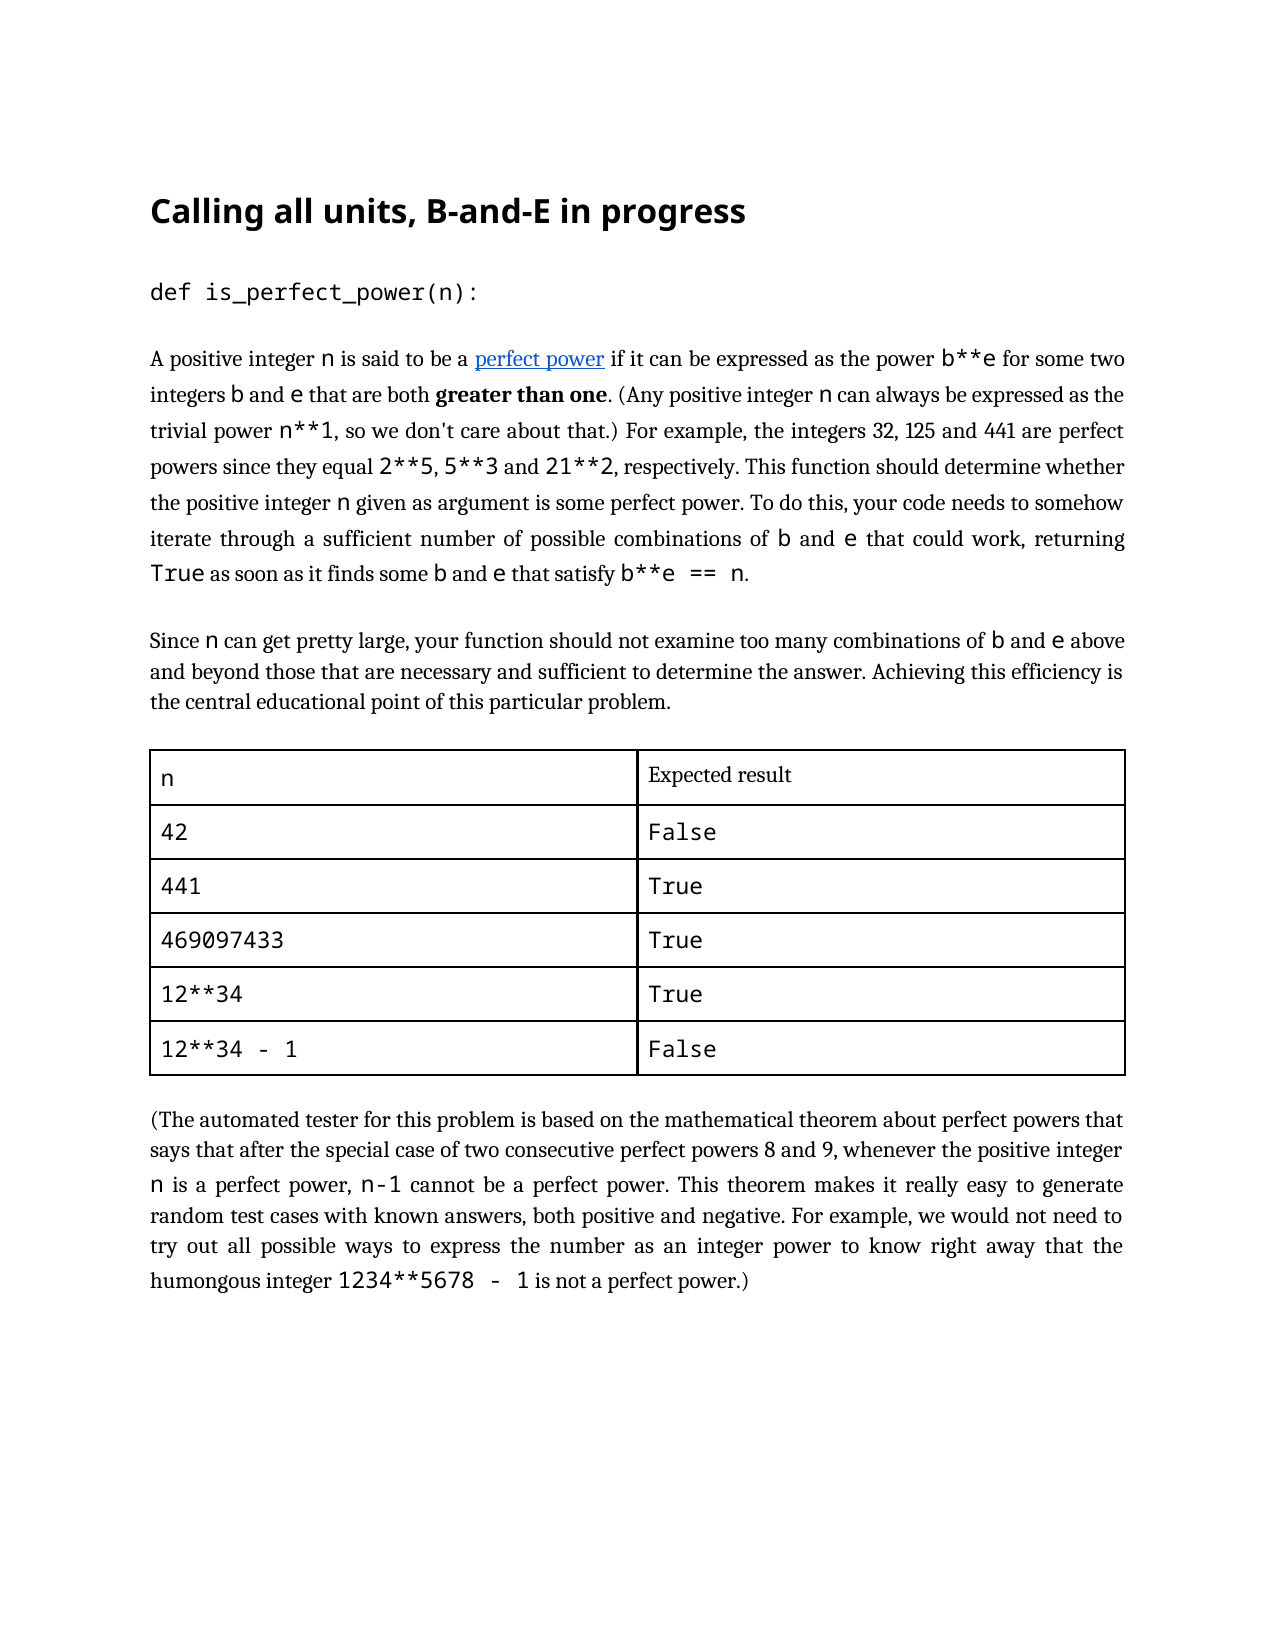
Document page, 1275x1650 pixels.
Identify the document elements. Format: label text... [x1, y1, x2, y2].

table_cell 12**34 [151, 968, 636, 1020]
table_header Expected result [639, 751, 1124, 803]
text (The automated tester for this problem is based on the mathematical theorem about perfect powers that says that after the special case of two consecutive perfect powers 8 and 9, whenever the positive integer n is a perfect power, n-1 cannot be a perfect power. This theorem makes it really easy to generate random test cases with known answers, both positive and negative. For example, we would not need to try out all possible ways to express the number as an integer power to know right away that the humongous integer 1234**5678 - 1 is not a perfect power.) [150, 1107, 1125, 1295]
text def is_perfect_power(n): [150, 276, 1125, 307]
table_header n [151, 751, 636, 803]
table_cell False [639, 1022, 1124, 1074]
text A positive integer n is said to be a perfect power if it can be expressed as the power b**e for some two integers b and e that are both greater than one. (Any positive integer n can always be expressed as the trivial power n**1, so we don't care about that.) For example, the integers 32, 125 and 441 are perfect powers since they equal 2**5, 5**3 and 21**2, respectively. This function should determine whether the positive integer n given as argument is some perfect power. To do this, your code needs to somehow iterate through a sufficient number of possible combinations of b and e that could work, returning True as soon as it finds some b and e that satisfy b**e == n. [150, 342, 1125, 589]
table_cell 12**34 - 1 [151, 1022, 636, 1074]
table_cell True [639, 914, 1124, 966]
subtitle Calling all units, B-and-E in progress [150, 187, 1125, 233]
text Since n can get pretty large, your function should not examine too many combinations of b and e above and beyond those that are necessary and sufficient to determine the answer. Achieving this efficiency is the central educational point of this particular problem. [150, 623, 1125, 715]
table_cell 469097433 [151, 914, 636, 966]
table_cell True [639, 860, 1124, 912]
table_cell True [639, 968, 1124, 1020]
table_cell 42 [151, 806, 636, 858]
table_cell 441 [151, 860, 636, 912]
table_cell False [639, 806, 1124, 858]
